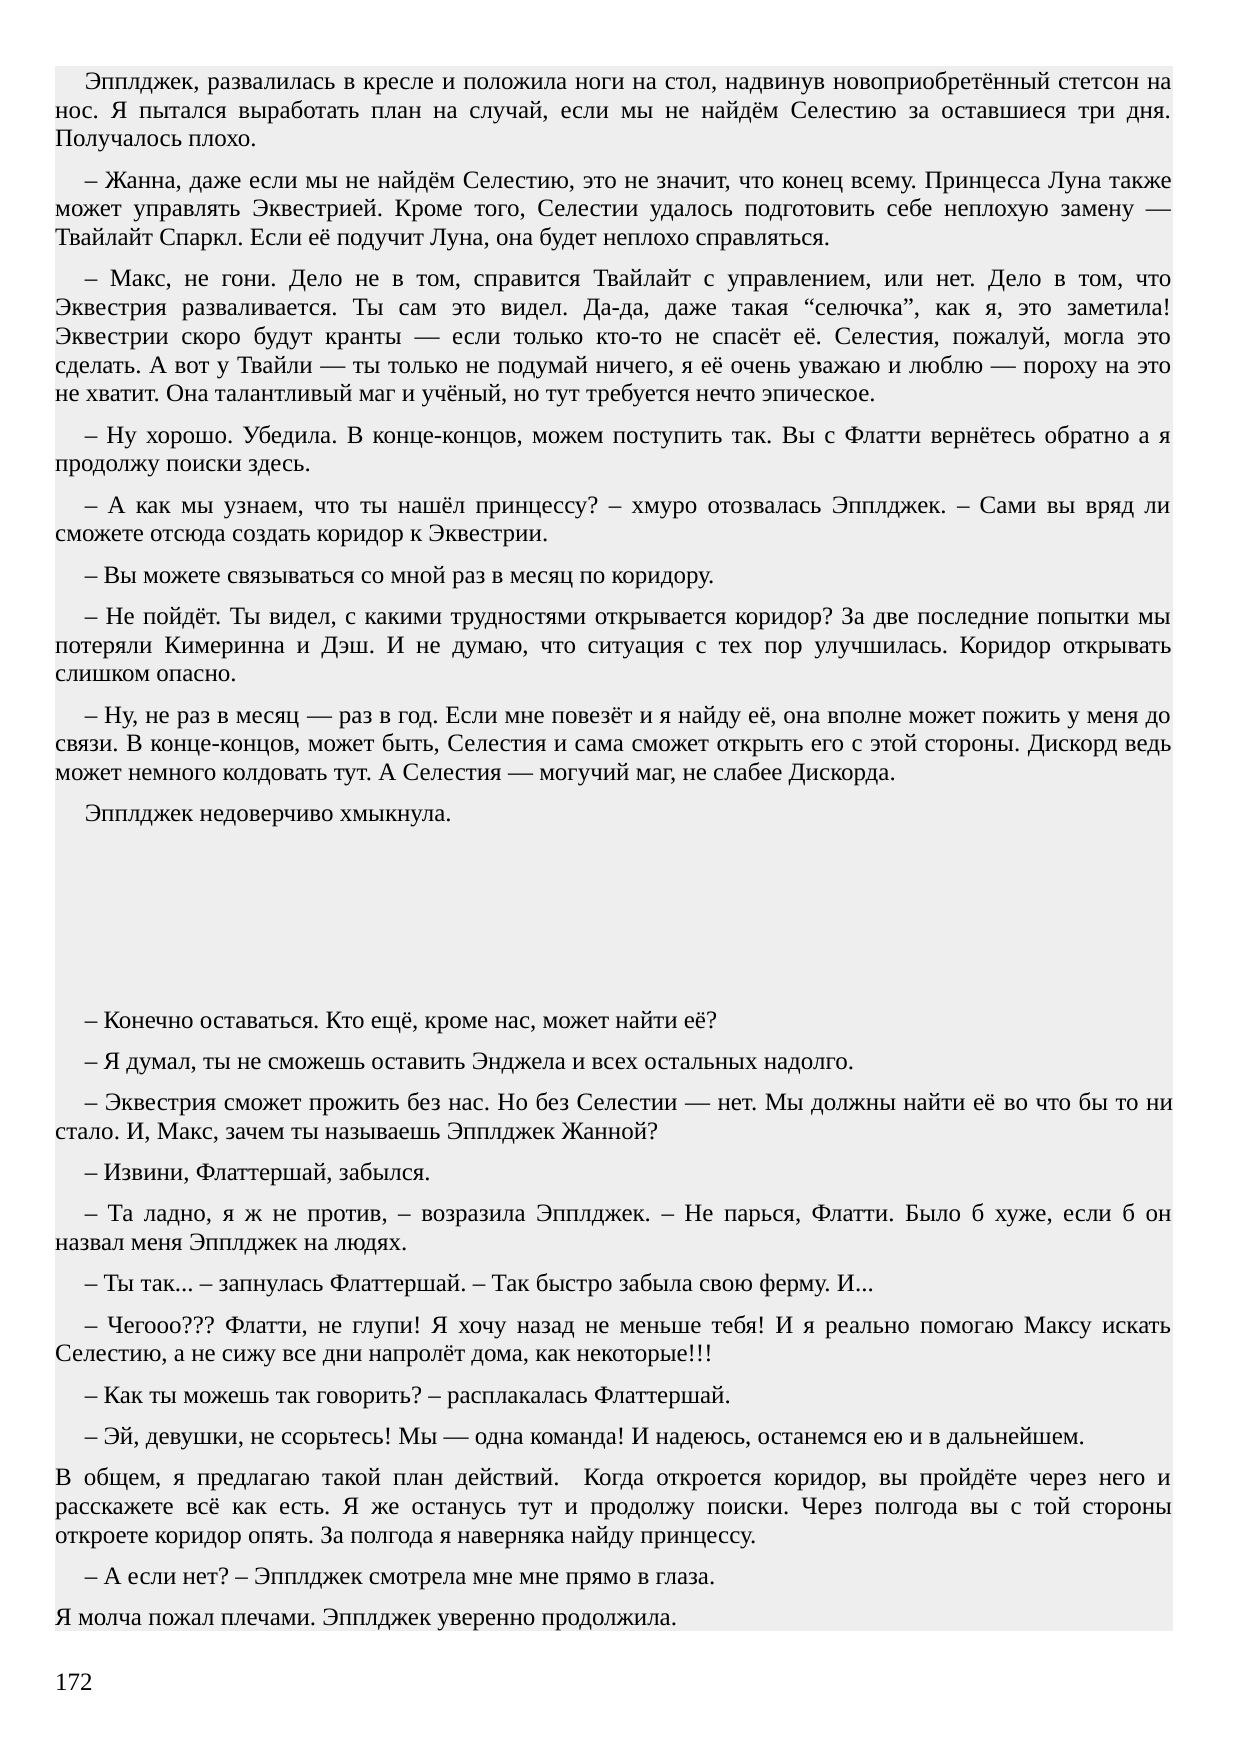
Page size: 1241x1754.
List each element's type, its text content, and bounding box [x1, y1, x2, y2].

text – Как ты можешь так говорить? – расплакалась Флаттершай. [55, 1380, 1173, 1408]
list Я молча пожал плечами. Эпплджек уверенно продолжила. [55, 1602, 1173, 1631]
text – А если нет? – Эпплджек смотрела мне мне прямо в глаза. [55, 1561, 1173, 1590]
text Эпплджек, развалилась в кресле и положила ноги на стол, надвинув новоприобретённый стетсон на нос. Я пытался выработать план на случай, если мы не найдём Селестию за оставшиеся три дня. Получалось плохо. [55, 66, 1173, 152]
text – Ну, не раз в месяц — раз в год. Если мне повезёт и я найду её, она вполне может пожить у меня до связи. В конце-концов, может быть, Селестия и сама сможет открыть его с этой стороны. Дискорд ведь может немного колдовать тут. А Селестия — могучий маг, не слабее Дискорда. [55, 700, 1173, 786]
text – Извини, Флаттершай, забылся. [55, 1157, 1173, 1186]
text – Жанна, даже если мы не найдём Селестию, это не значит, что конец всему. Принцесса Луна также может управлять Эквестрией. Кроме того, Селестии удалось подготовить себе неплохую замену — Твайлайт Спаркл. Если её подучит Луна, она будет неплохо справляться. [55, 165, 1173, 251]
text – Конечно оставаться. Кто ещё, кроме нас, может найти её? [55, 1005, 1173, 1033]
text – Чегооо??? Флатти, не глупи! Я хочу назад не меньше тебя! И я реально помогаю Максу искать Селестию, а не сижу все дни напролёт дома, как некоторые!!! [55, 1310, 1173, 1367]
list В общем, я предлагаю такой план действий. Когда откроется коридор, вы пройдёте через него и расскажете всё как есть. Я же останусь тут и продолжу поиски. Через полгода вы с той стороны откроете коридор опять. За полгода я наверняка найду принцессу. [55, 1462, 1173, 1548]
text – Та ладно, я ж не против, – возразила Эпплджек. – Не парься, Флатти. Было б хуже, если б он назвал меня Эпплджек на людях. [55, 1198, 1173, 1256]
text – Эквестрия сможет прожить без нас. Но без Селестии — нет. Мы должны найти её во что бы то ни стало. И, Макс, зачем ты называешь Эпплджек Жанной? [55, 1087, 1173, 1145]
text – Эй, девушки, не ссорьтесь! Мы — одна команда! И надеюсь, останемся ею и в дальнейшем. [55, 1421, 1173, 1450]
text – Не пойдёт. Ты видел, с какими трудностями открывается коридор? За две последние попытки мы потеряли Кимеринна и Дэш. И не думаю, что ситуация с тех пор улучшилась. Коридор открывать слишком опасно. [55, 601, 1173, 687]
text – Вы можете связываться со мной раз в месяц по коридору. [55, 560, 1173, 588]
text Эпплджек недоверчиво хмыкнула. [55, 798, 1173, 827]
text – Макс, не гони. Дело не в том, справится Твайлайт с управлением, или нет. Дело в том, что Эквестрия разваливается. Ты сам это видел. Да-да, даже такая “селючка”, как я, это заметила! Эквестрии скоро будут кранты — если только кто-то не спасёт её. Селестия, пожалуй, могла это сделать. А вот у Твайли — ты только не подумай ничего, я её очень уважаю и люблю — пороху на это не хватит. Она талантливый маг и учёный, но тут требуется нечто эпическое. [55, 263, 1173, 407]
text – Я думал, ты не сможешь оставить Энджела и всех остальных надолго. [55, 1046, 1173, 1075]
text – Ты так... – запнулась Флаттершай. – Так быстро забыла свою ферму. И... [55, 1268, 1173, 1297]
text – Ну хорошо. Убедила. В конце-концов, можем поступить так. Вы с Флатти вернётесь обратно а я продолжу поиски здесь. [55, 420, 1173, 477]
text – А как мы узнаем, что ты нашёл принцессу? – хмуро отозвалась Эпплджек. – Сами вы вряд ли сможете отсюда создать коридор к Эквестрии. [55, 490, 1173, 547]
